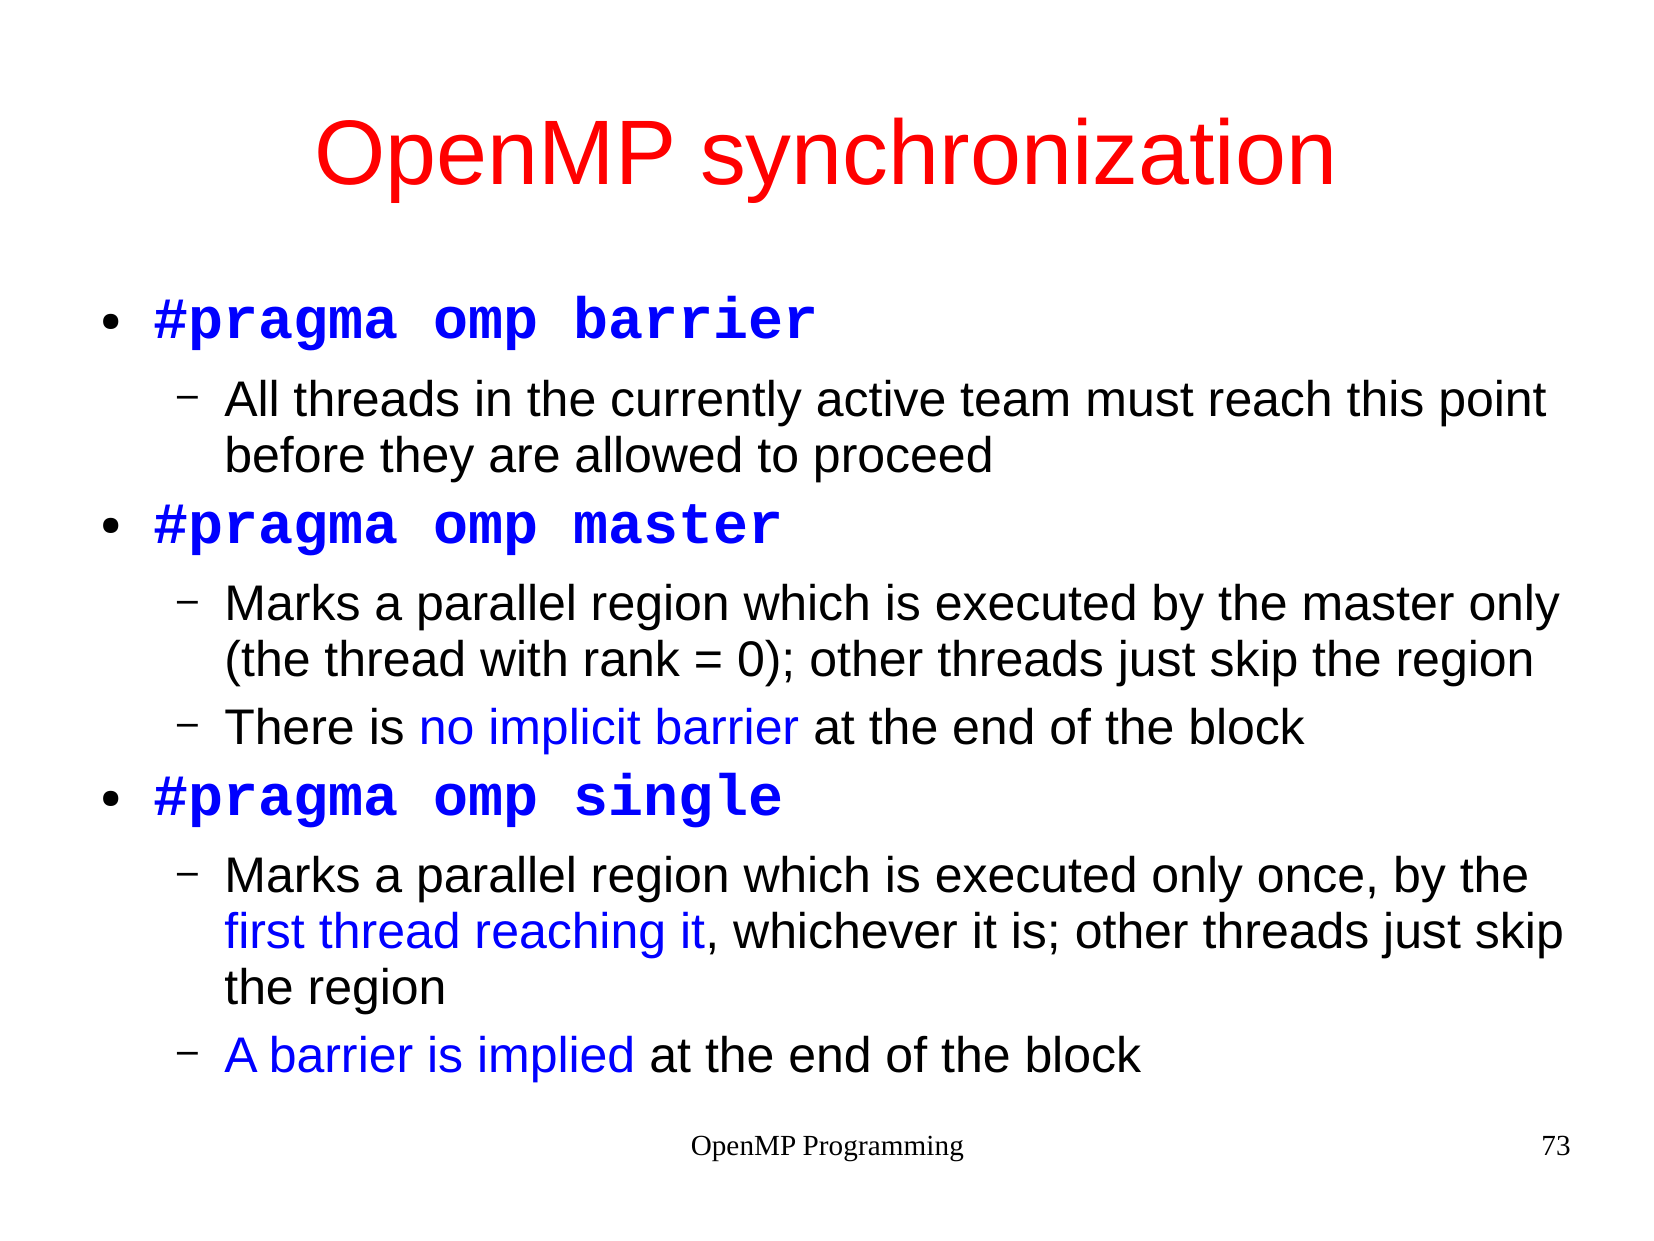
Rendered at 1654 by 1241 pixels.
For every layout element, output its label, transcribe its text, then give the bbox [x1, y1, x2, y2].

title OpenMP synchronization [82, 49, 1571, 257]
list #pragma omp barrier All threads in the currently active team must reach this point before they are allowed to proceed #pragma omp master Marks a parallel region which is executed by the master only (the thread with rank = 0); other threads just skip the region There is no implicit barrier at the end of the block #pragma omp single Marks a parallel region which is executed only once, by the first thread reaching it, whichever it is; other threads just skip the region A barrier is implied at the end of the block [82, 290, 1571, 1109]
